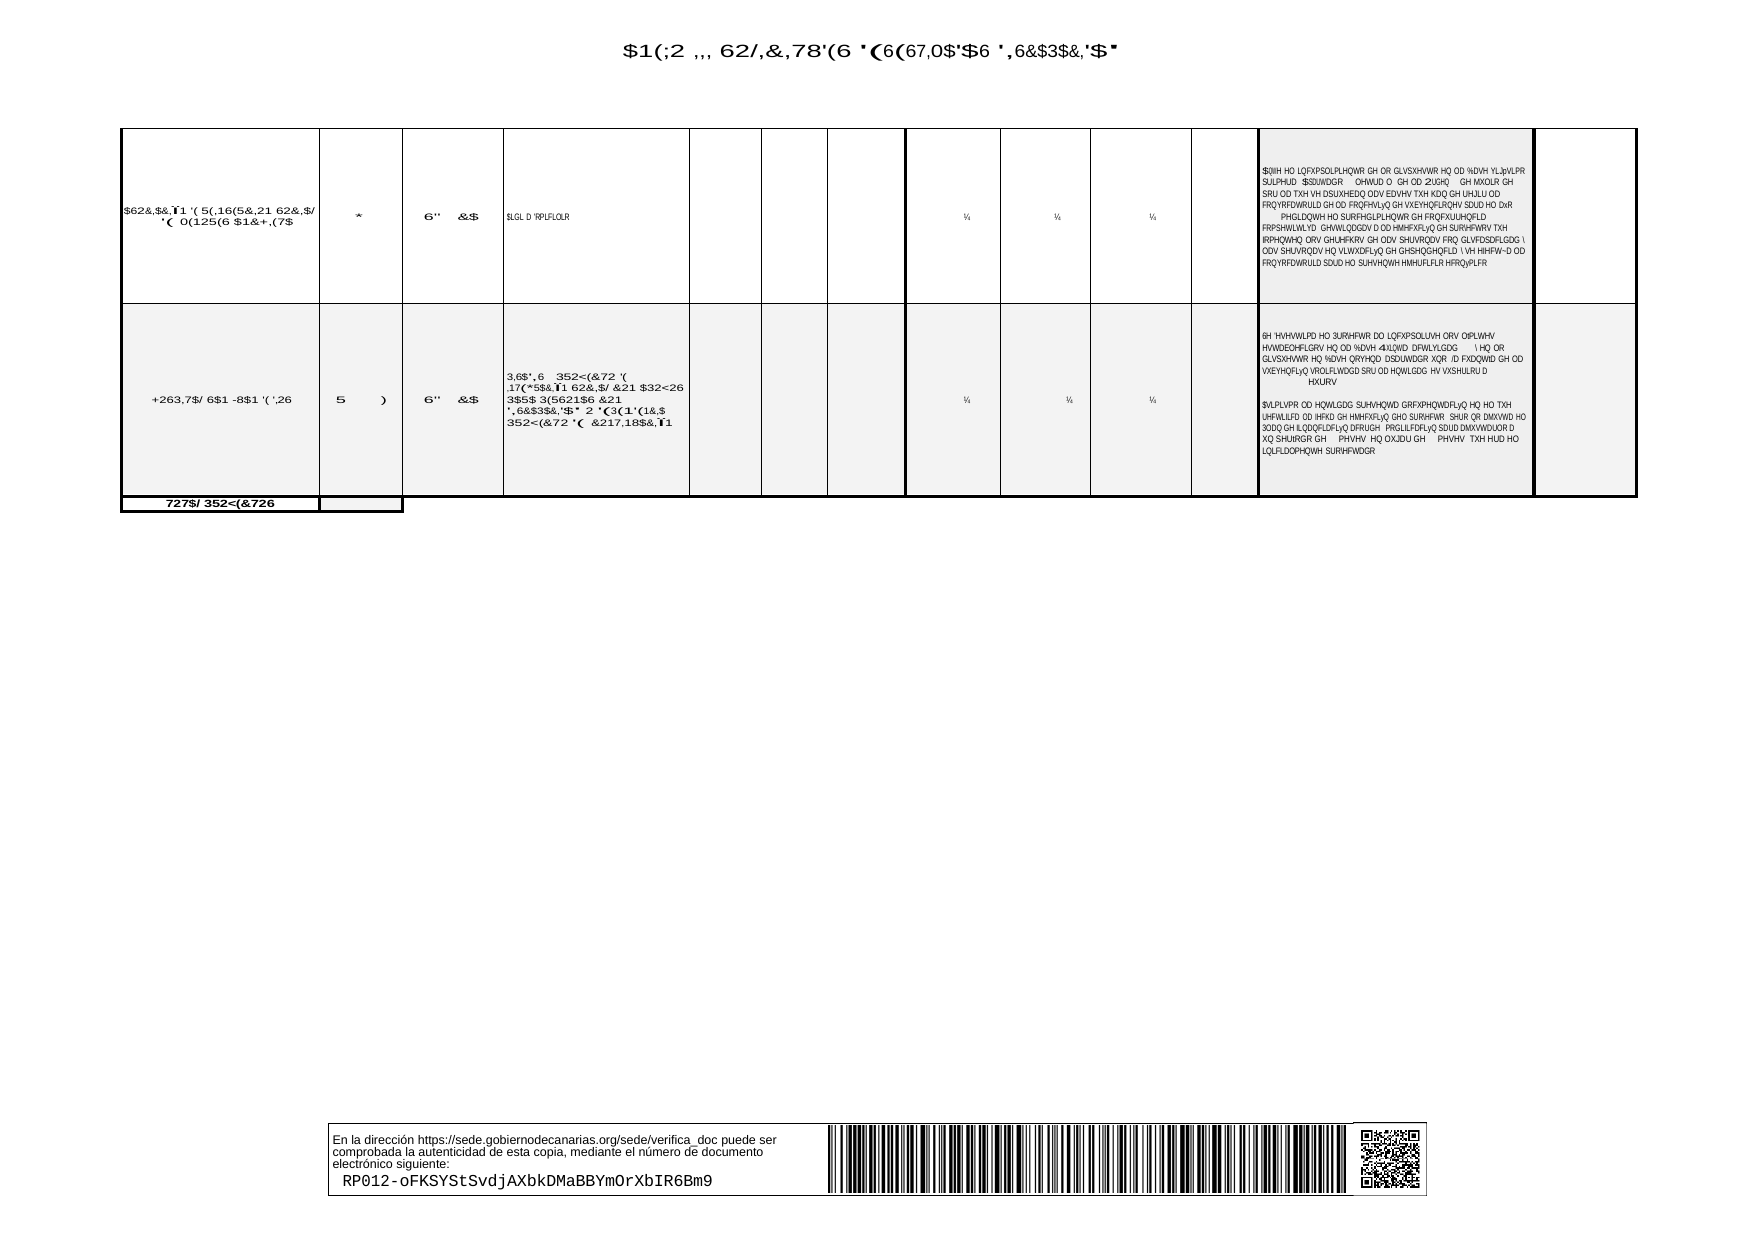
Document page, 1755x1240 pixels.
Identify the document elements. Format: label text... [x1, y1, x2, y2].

table_cell [1536, 304, 1635, 494]
table_cell [1192, 304, 1257, 494]
table_cell [828, 304, 904, 494]
table_cell 6H 'HVHVWLPD HO 3UR\HFWR DO LQFXPSOLUVH ORV OtPLWHV HVWDEOHFLGRV HQ OD %DVH 4XLQWD DFWLYLGDG \ HQ OR GLVSXHVWR HQ %DVH QRYHQD DSDUWDGR XQR /D FXDQWtD GH OD VXEYHQFLyQ VROLFLWDGD SRU OD HQWLGDG HV VXSHULRU D HXURV $VLPLVPR OD HQWLGDG SUHVHQWD GRFXPHQWDFLyQ HQ HO TXH UHFWLILFD OD IHFKD GH HMHFXFLyQ GHO SUR\HFWR SHUR QR DMXVWD HO 3ODQ GH ILQDQFLDFLyQ DFRUGH PRGLILFDFLyQ SDUD DMXVWDUOR D XQ SHUtRGR GH PHVHV HQ OXJDU GH PHVHV TXH HUD HO LQLFLDOPHQWH SUR\HFWDGR [1260, 304, 1532, 494]
table_cell +263,7$/ 6$1 -8$1 '( ',26 [123, 304, 319, 494]
table_header [762, 129, 827, 303]
table_header ¼ [1091, 129, 1191, 303]
table_header [828, 129, 904, 303]
table_header $LGL D 'RPLFLOLR [504, 129, 689, 303]
table_header * [320, 129, 402, 303]
table_cell ¼ [1001, 304, 1090, 494]
table_header $QWH HO LQFXPSOLPLHQWR GH OR GLVSXHVWR HQ OD %DVH YLJpVLPR SULPHUD $SDUWDGR OHWUD O GH OD 2UGHQ GH MXOLR GH SRU OD TXH VH DSUXHEDQ ODV EDVHV TXH KDQ GH UHJLU OD FRQYRFDWRULD GH OD FRQFHVLyQ GH VXEYHQFLRQHV SDUD HO DxR PHGLDQWH HO SURFHGLPLHQWR GH FRQFXUUHQFLD FRPSHWLWLYD GHVWLQDGDV D OD HMHFXFLyQ GH SUR\HFWRV TXH IRPHQWHQ ORV GHUHFKRV GH ODV SHUVRQDV FRQ GLVFDSDFLGDG \ ODV SHUVRQDV HQ VLWXDFLyQ GH GHSHQGHQFLD \ VH HIHFW~D OD FRQYRFDWRULD SDUD HO SUHVHQWH HMHUFLFLR HFRQyPLFR [1260, 129, 1532, 303]
table_cell 6'' &$ [403, 304, 503, 494]
table_header ¼ [907, 129, 1000, 303]
table_header [1192, 129, 1257, 303]
table_cell [404, 498, 1636, 510]
table_header [1536, 129, 1635, 303]
table_header 6'' &$ [403, 129, 503, 303]
table_header [690, 129, 761, 303]
table_cell 5 ) [320, 304, 402, 494]
table_header ¼ [1001, 129, 1090, 303]
table_cell [762, 304, 827, 494]
table_cell 727$/ 352<(&726 [123, 498, 318, 510]
table_cell [321, 498, 401, 510]
table_header $62&,$&,Ï1 '( 5(,16(5&,21 62&,$/ '( 0(125(6 $1&+,(7$ [123, 129, 319, 303]
table_cell ¼ [1091, 304, 1191, 494]
table_cell 3,6$',6 352<(&72 '( ,17(*5$&,Ï1 62&,$/ &21 $32<26 3$5$ 3(5621$6 &21 ',6&$3$&,'$' 2 '(3(1'(1&,$ 352<(&72 '( &217,18$&,Ï1 [504, 304, 689, 494]
table_cell [690, 304, 761, 494]
table_cell ¼ [907, 304, 1000, 494]
